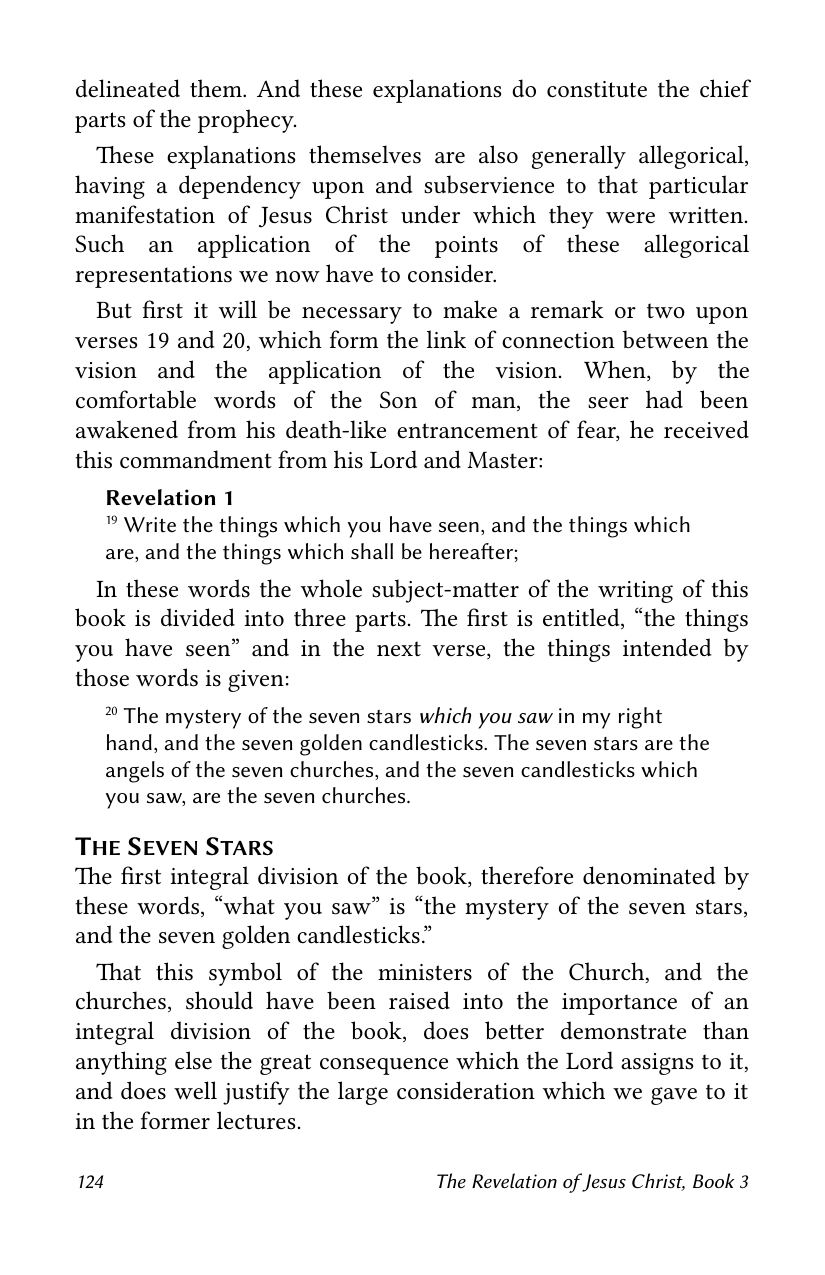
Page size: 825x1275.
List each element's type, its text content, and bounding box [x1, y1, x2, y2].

text These explanations themselves are also generally allegorical, having a dependency upon and subservience to that particular manifestation of Jesus Christ under which they were written. Such an application of the points of these allegorical representations we now have to consider. [75, 141, 750, 289]
text That this symbol of the ministers of the Church, and the churches, should have been raised into the importance of an integral division of the book, does better demonstrate than anything else the great consequence which the Lord assigns to it, and does well justify the large consideration which we gave to it in the former lectures. [75, 957, 750, 1136]
text 20 The mystery of the seven stars which you saw in my right hand, and the seven golden candlesticks. The seven stars are the angels of the seven churches, and the seven candlesticks which you saw, are the seven churches. [105, 703, 720, 809]
text In these words the whole subject-matter of the writing of this book is divided into three parts. The first is entitled, “the things you have seen” and in the next verse, the things intended by those words is given: [75, 574, 750, 693]
text But first it will be necessary to make a remark or two upon verses 19 and 20, which form the link of connection between the vision and the application of the vision. When, by the comfortable words of the Son of man, the seer had been awakened from his death-like entrancement of fear, he received this commandment from his Lord and Master: [75, 296, 750, 474]
text The first integral division of the book, therefore denominated by these words, “what you saw” is “the mystery of the seven stars, and the seven golden candlesticks.” [75, 862, 750, 950]
text Revelation 1 [105, 485, 750, 511]
text 19 Write the things which you have seen, and the things which are, and the things which shall be hereafter; [105, 512, 720, 565]
subtitle The Seven Stars [75, 831, 750, 862]
text delineated them. And these explanations do constitute the chief parts of the prophecy. [75, 75, 750, 133]
